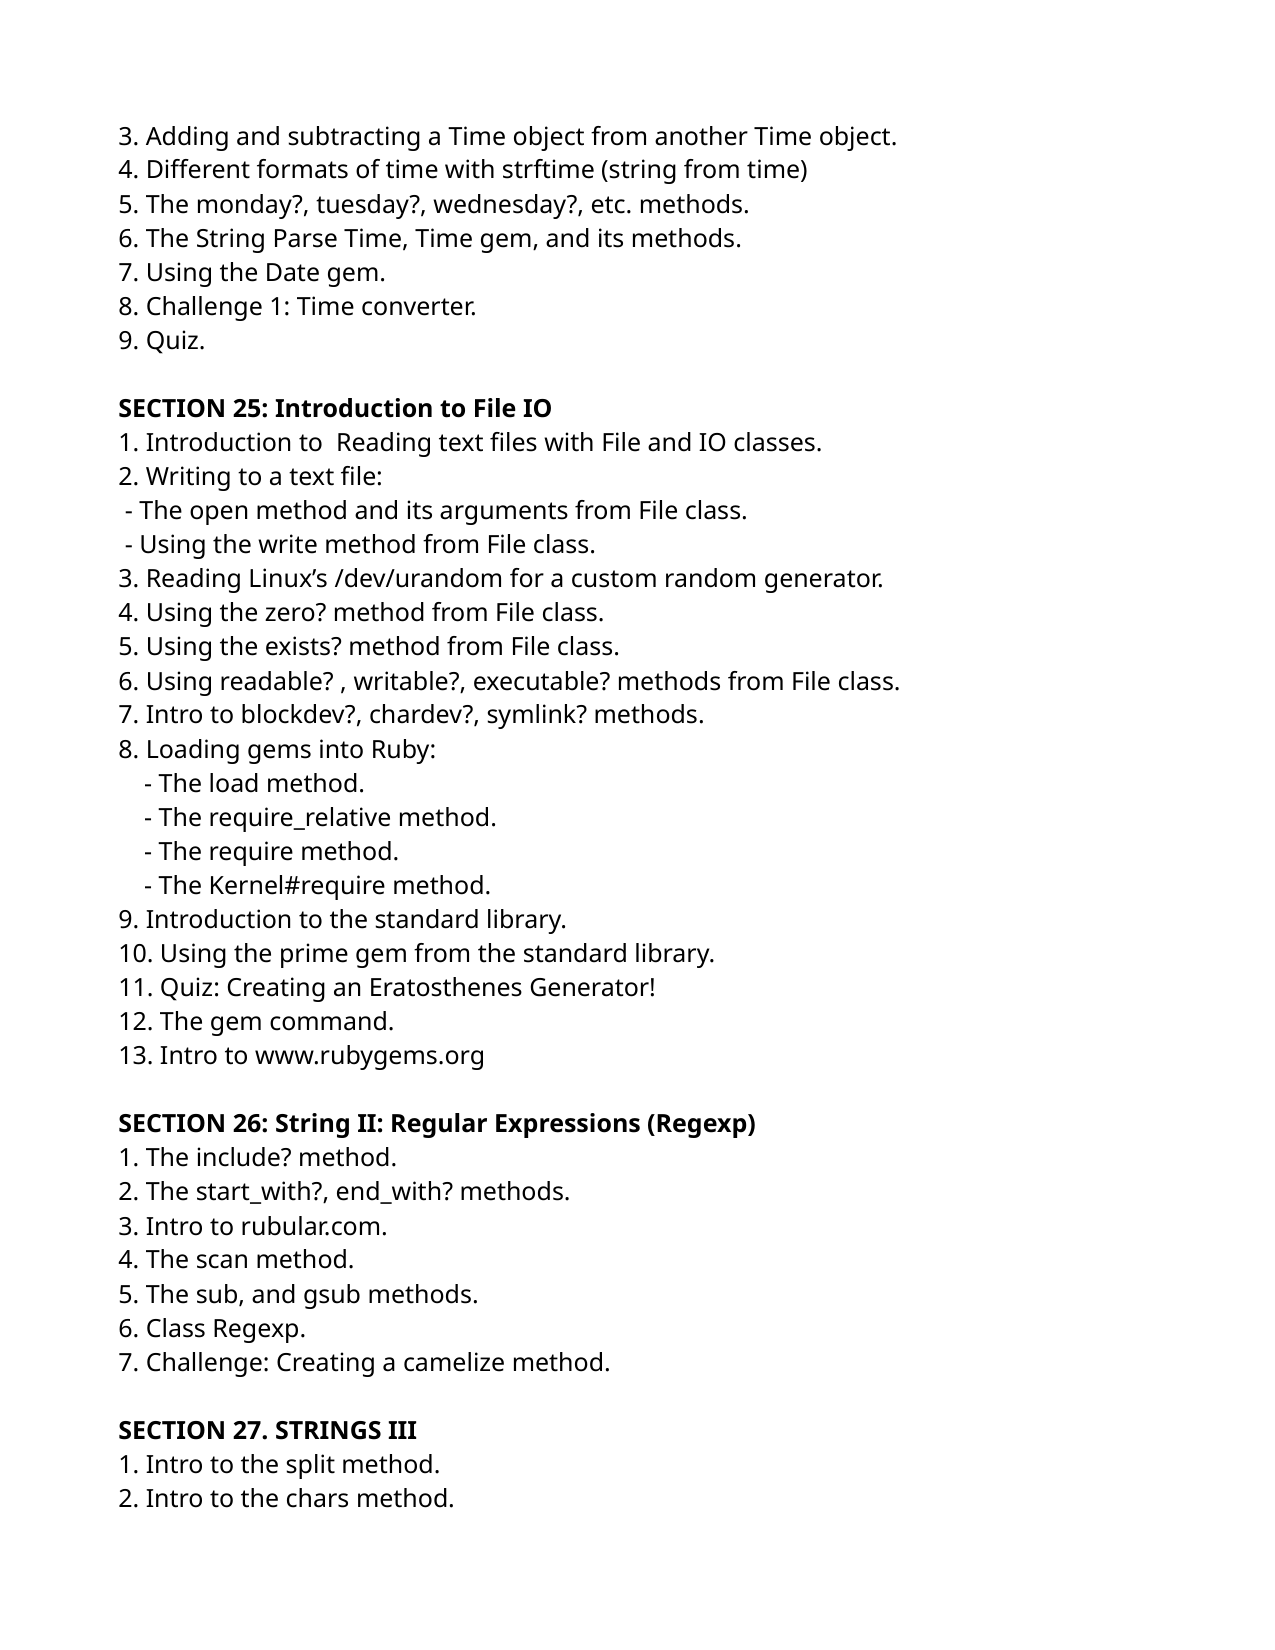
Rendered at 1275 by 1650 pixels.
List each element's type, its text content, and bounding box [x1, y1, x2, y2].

text 2. The start_with?, end_with? methods. [118, 1174, 1157, 1208]
text 9. Introduction to the standard library. [118, 902, 1157, 936]
text - The require method. [118, 833, 1157, 867]
text - The require_relative method. [118, 799, 1157, 833]
text 3. Adding and subtracting a Time object from another Time object. [118, 118, 1157, 152]
text 7. Intro to blockdev?, chardev?, symlink? methods. [118, 697, 1157, 731]
text 6. Class Regexp. [118, 1310, 1157, 1344]
text 5. The sub, and gsub methods. [118, 1276, 1157, 1310]
text 4. Using the zero? method from File class. [118, 595, 1157, 629]
text 8. Loading gems into Ruby: [118, 731, 1157, 765]
text 10. Using the prime gem from the standard library. [118, 936, 1157, 970]
text SECTION 25: Introduction to File IO [118, 391, 1157, 425]
text 2. Writing to a text file: [118, 459, 1157, 493]
text SECTION 27. STRINGS III [118, 1412, 1157, 1447]
text 4. The scan method. [118, 1242, 1157, 1276]
text 3. Intro to rubular.com. [118, 1208, 1157, 1242]
text 13. Intro to www.rubygems.org [118, 1038, 1157, 1072]
text - Using the write method from File class. [118, 527, 1157, 561]
text 6. The String Parse Time, Time gem, and its methods. [118, 220, 1157, 254]
text 2. Intro to the chars method. [118, 1481, 1157, 1515]
text 8. Challenge 1: Time converter. [118, 288, 1157, 322]
text 1. Intro to the split method. [118, 1447, 1157, 1481]
text 4. Different formats of time with strftime (string from time) [118, 152, 1157, 186]
text 5. The monday?, tuesday?, wednesday?, etc. methods. [118, 186, 1157, 220]
text 12. The gem command. [118, 1004, 1157, 1038]
text 11. Quiz: Creating an Eratosthenes Generator! [118, 970, 1157, 1004]
text 9. Quiz. [118, 322, 1157, 357]
text - The Kernel#require method. [118, 867, 1157, 902]
text 3. Reading Linux’s /dev/urandom for a custom random generator. [118, 561, 1157, 595]
text 5. Using the exists? method from File class. [118, 629, 1157, 663]
text 1. The include? method. [118, 1140, 1157, 1174]
text - The load method. [118, 765, 1157, 799]
text 1. Introduction to Reading text files with File and IO classes. [118, 425, 1157, 459]
text SECTION 26: String II: Regular Expressions (Regexp) [118, 1106, 1157, 1140]
text 7. Using the Date gem. [118, 254, 1157, 288]
text - The open method and its arguments from File class. [118, 493, 1157, 527]
text 6. Using readable? , writable?, executable? methods from File class. [118, 663, 1157, 697]
text 7. Challenge: Creating a camelize method. [118, 1344, 1157, 1378]
